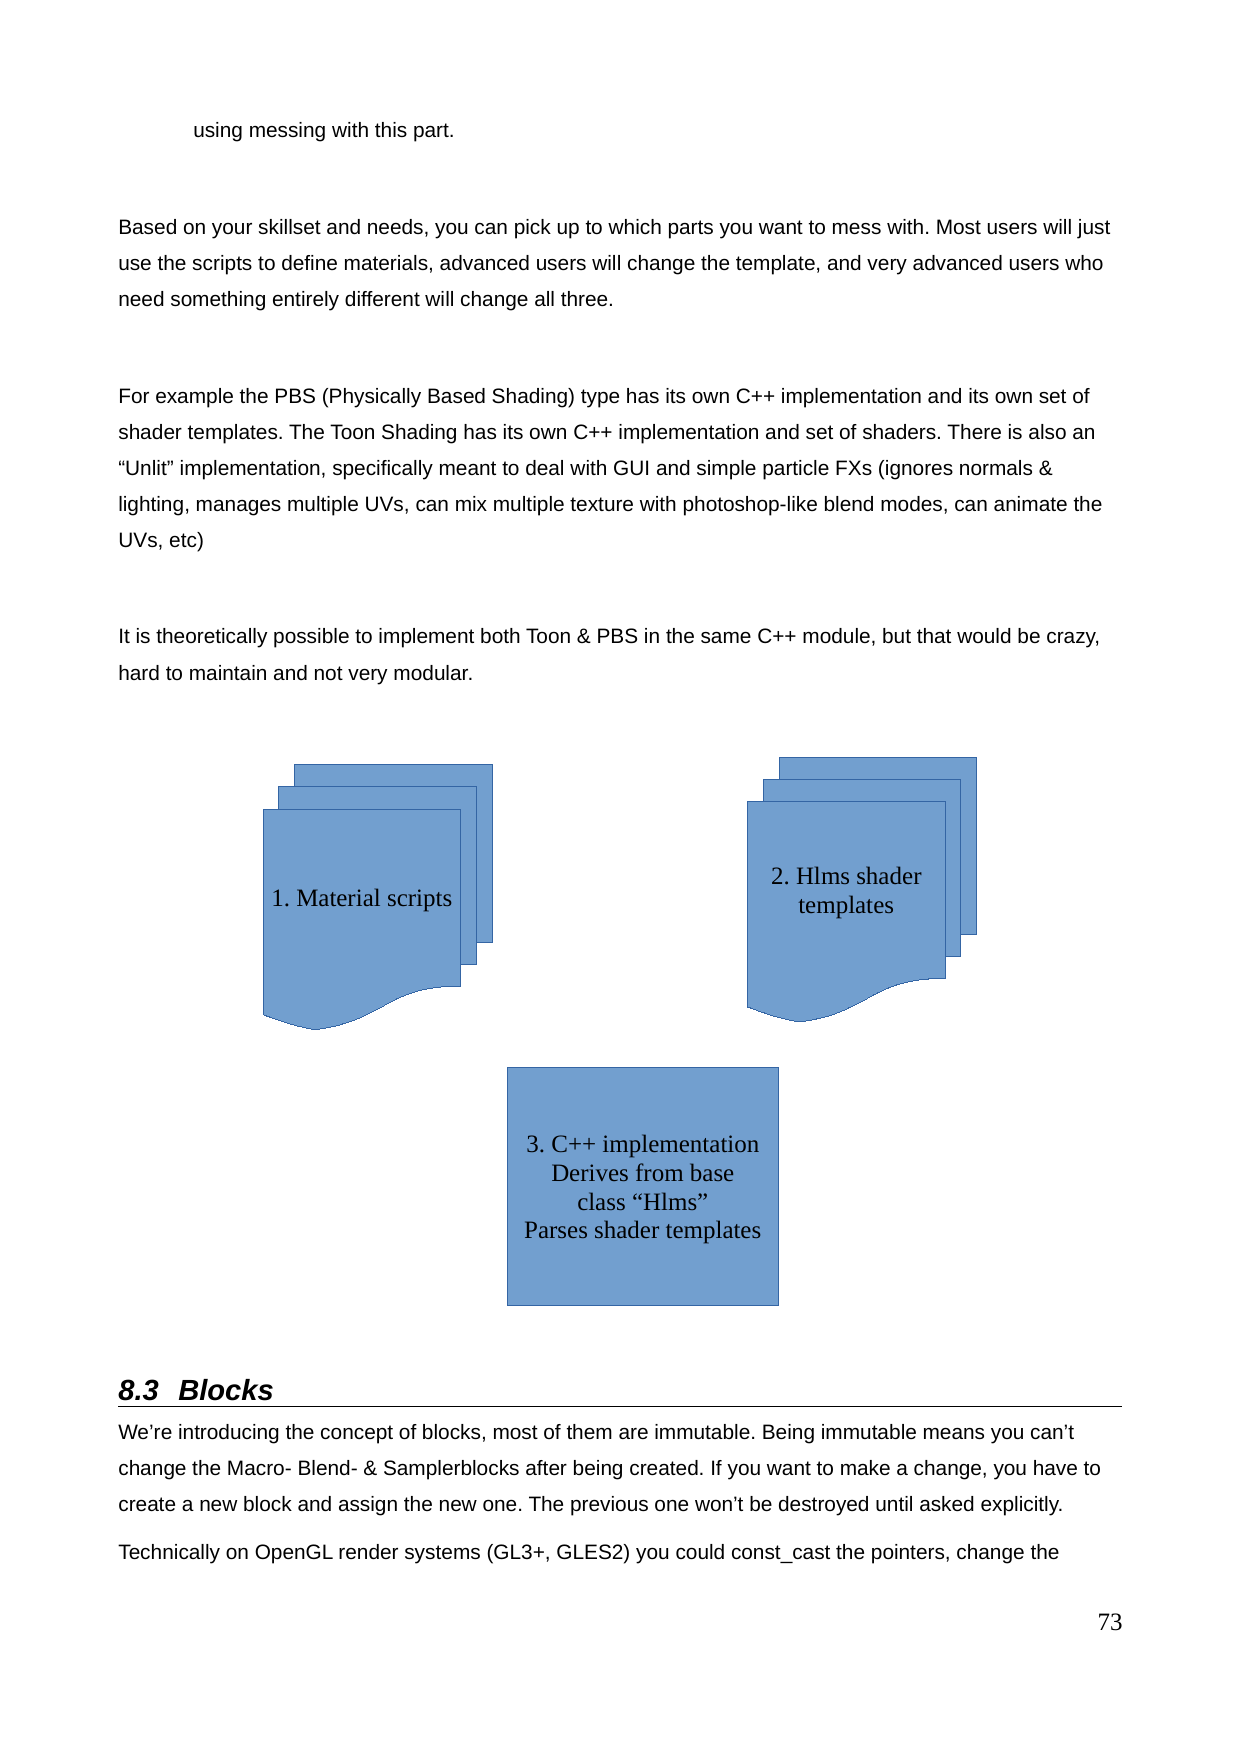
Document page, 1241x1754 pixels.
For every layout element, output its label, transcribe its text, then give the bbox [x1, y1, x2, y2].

text It is theoretically possible to implement both Toon & PBS in the same C++ module, but that would be crazy, hard to maintain and not very modular. [118, 624, 1122, 684]
subtitle Blocks [118, 1373, 1122, 1406]
text Based on your skillset and needs, you can pick up to which parts you want to mess with. Most users will just use the scripts to define materials, advanced users will change the template, and very advanced users who need something entirely different will change all three. [118, 215, 1122, 311]
text For example the PBS (Physically Based Shading) type has its own C++ implementation and its own set of shader templates. The Toon Shading has its own C++ implementation and set of shaders. There is also an “Unlit” implementation, specifically meant to deal with GUI and simple particle FXs (ignores normals & lighting, manages multiple UVs, can mix multiple texture with photoshop-like blend modes, can animate the UVs, etc) [118, 384, 1122, 551]
list using messing with this part. [156, 118, 1122, 142]
text We’re introducing the concept of blocks, most of them are immutable. Being immutable means you can’t change the Macro- Blend- & Samplerblocks after being created. If you want to make a change, you have to create a new block and assign the new one. The previous one won’t be destroyed until asked explicitly. [118, 1420, 1122, 1516]
text Technically on OpenGL render systems (GL3+, GLES2) you could const_cast the pointers, change the [118, 1540, 1122, 1564]
